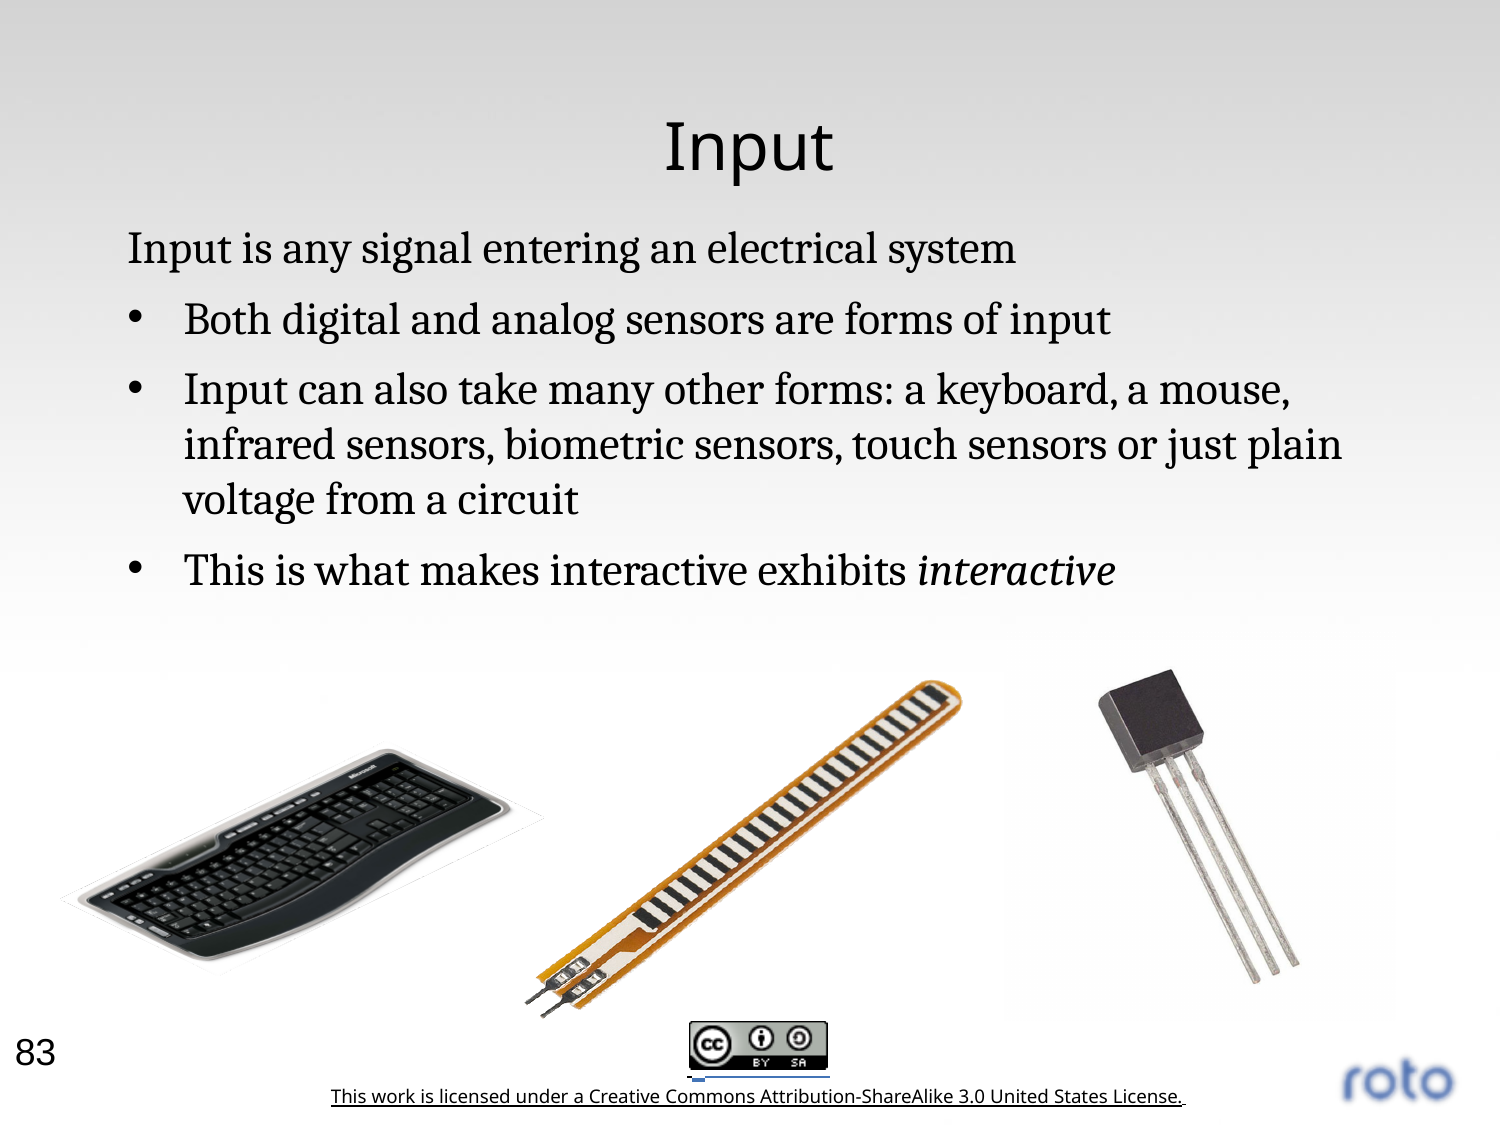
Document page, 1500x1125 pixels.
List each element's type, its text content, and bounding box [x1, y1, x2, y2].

picture [0, 0, 1500, 1125]
list Input is any signal entering an electrical system Both digital and analog sensors are forms of input Input can also take many other forms: a keyboard, a mouse, infrared sensors, biometric sensors, touch sensors or just plain voltage from a circuit This is what makes interactive exhibits interactive [112, 209, 1388, 705]
title Input [112, 49, 1388, 209]
